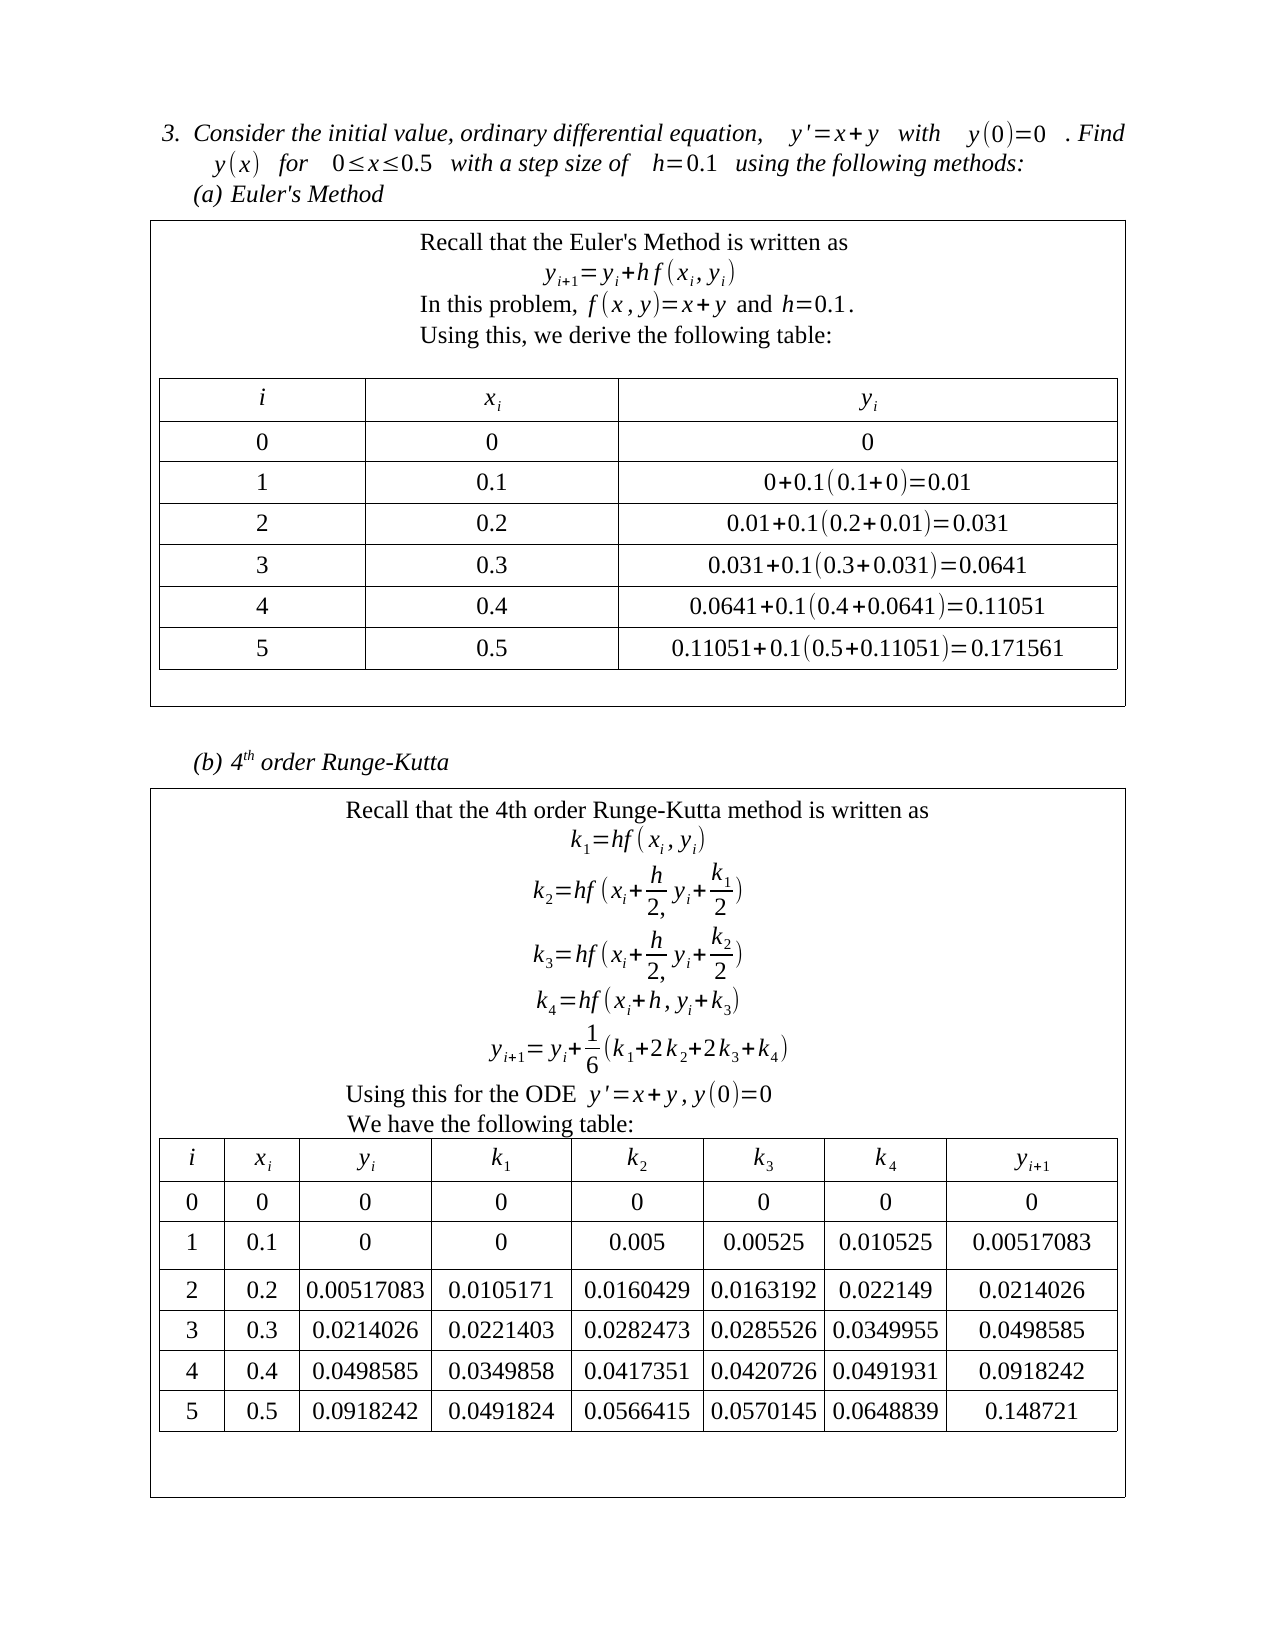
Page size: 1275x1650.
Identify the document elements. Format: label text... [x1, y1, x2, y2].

table_cell 0 [432, 1182, 571, 1221]
table_cell 0.0566415 [572, 1391, 703, 1431]
table_cell 0 [619, 422, 1117, 461]
table_cell 0.2 [225, 1270, 299, 1309]
table_header [704, 1139, 824, 1181]
table_cell 2 [160, 504, 365, 544]
table_cell 0.0918242 [947, 1351, 1117, 1390]
table_cell 0 [160, 422, 365, 461]
table_cell 0.0498585 [300, 1351, 431, 1390]
table_cell 0.0491824 [432, 1391, 571, 1431]
table_cell 0.022149 [825, 1270, 946, 1309]
table_cell 0 [432, 1222, 571, 1269]
table_cell 0.0214026 [300, 1311, 431, 1350]
table_cell 0.0282473 [572, 1311, 703, 1350]
table_cell 0 [300, 1182, 431, 1221]
table_cell 0 [300, 1222, 431, 1269]
table_cell 0 [366, 422, 618, 461]
table_header [366, 379, 618, 421]
table_cell 0.3 [225, 1311, 299, 1350]
table_header [619, 379, 1117, 421]
table_cell 5 [160, 1391, 224, 1431]
table_header [225, 1139, 299, 1181]
table_header [572, 1139, 703, 1181]
table_cell 0.0918242 [300, 1391, 431, 1431]
table_cell 0.0420726 [704, 1351, 824, 1390]
table_header [825, 1139, 946, 1181]
table_cell 0.2 [366, 504, 618, 544]
table_cell 0.0214026 [947, 1270, 1117, 1309]
table_cell 0.0105171 [432, 1270, 571, 1309]
table_cell 0.00517083 [300, 1270, 431, 1309]
table_cell 0.0570145 [704, 1391, 824, 1431]
table_cell [619, 545, 1117, 586]
table_header [432, 1139, 571, 1181]
table_cell 0.0349858 [432, 1351, 571, 1390]
table_cell 0 [572, 1182, 703, 1221]
table_cell 1 [160, 462, 365, 503]
table_cell 0.0221403 [432, 1311, 571, 1350]
table_cell 0 [160, 1182, 224, 1221]
table_cell 0.148721 [947, 1391, 1117, 1431]
table_cell 0 [947, 1182, 1117, 1221]
table_cell 3 [160, 545, 365, 586]
table_cell 1 [160, 1222, 224, 1269]
table_cell [619, 504, 1117, 544]
table_cell [619, 628, 1117, 668]
table_cell 0.5 [225, 1391, 299, 1431]
table_cell 0.1 [225, 1222, 299, 1269]
table_cell 0.0163192 [704, 1270, 824, 1309]
table_cell 0.5 [366, 628, 618, 668]
table_cell 0.0491931 [825, 1351, 946, 1390]
table_cell 0.00525 [704, 1222, 824, 1269]
table_cell [619, 462, 1117, 503]
table_cell 0.0349955 [825, 1311, 946, 1350]
table_cell 0.0285526 [704, 1311, 824, 1350]
table_cell 0.00517083 [947, 1222, 1117, 1269]
table_cell 0.3 [366, 545, 618, 586]
table_cell 0.4 [366, 587, 618, 627]
table_header [300, 1139, 431, 1181]
table_cell [619, 587, 1117, 627]
table_cell 4 [160, 587, 365, 627]
table_cell 0.4 [225, 1351, 299, 1390]
table_cell 0.010525 [825, 1222, 946, 1269]
table_cell 0.005 [572, 1222, 703, 1269]
table_cell 0.0648839 [825, 1391, 946, 1431]
table_cell 0.0160429 [572, 1270, 703, 1309]
table_cell 0 [704, 1182, 824, 1221]
table_cell 2 [160, 1270, 224, 1309]
table_header [160, 1139, 224, 1181]
list Consider the initial value, ordinary differential equation, with . Find for with a step size of using the following methods: [156, 118, 1157, 179]
table_cell 4 [160, 1351, 224, 1390]
table_cell 3 [160, 1311, 224, 1350]
table_cell 5 [160, 628, 365, 668]
table_header [160, 379, 365, 421]
list Euler's Method [193, 179, 1157, 208]
list 4th order Runge-Kutta [193, 747, 1157, 776]
table_cell 0 [825, 1182, 946, 1221]
table_header [947, 1139, 1117, 1181]
table_cell 0.0417351 [572, 1351, 703, 1390]
table_cell 0 [225, 1182, 299, 1221]
table_cell 0.0498585 [947, 1311, 1117, 1350]
table_cell 0.1 [366, 462, 618, 503]
